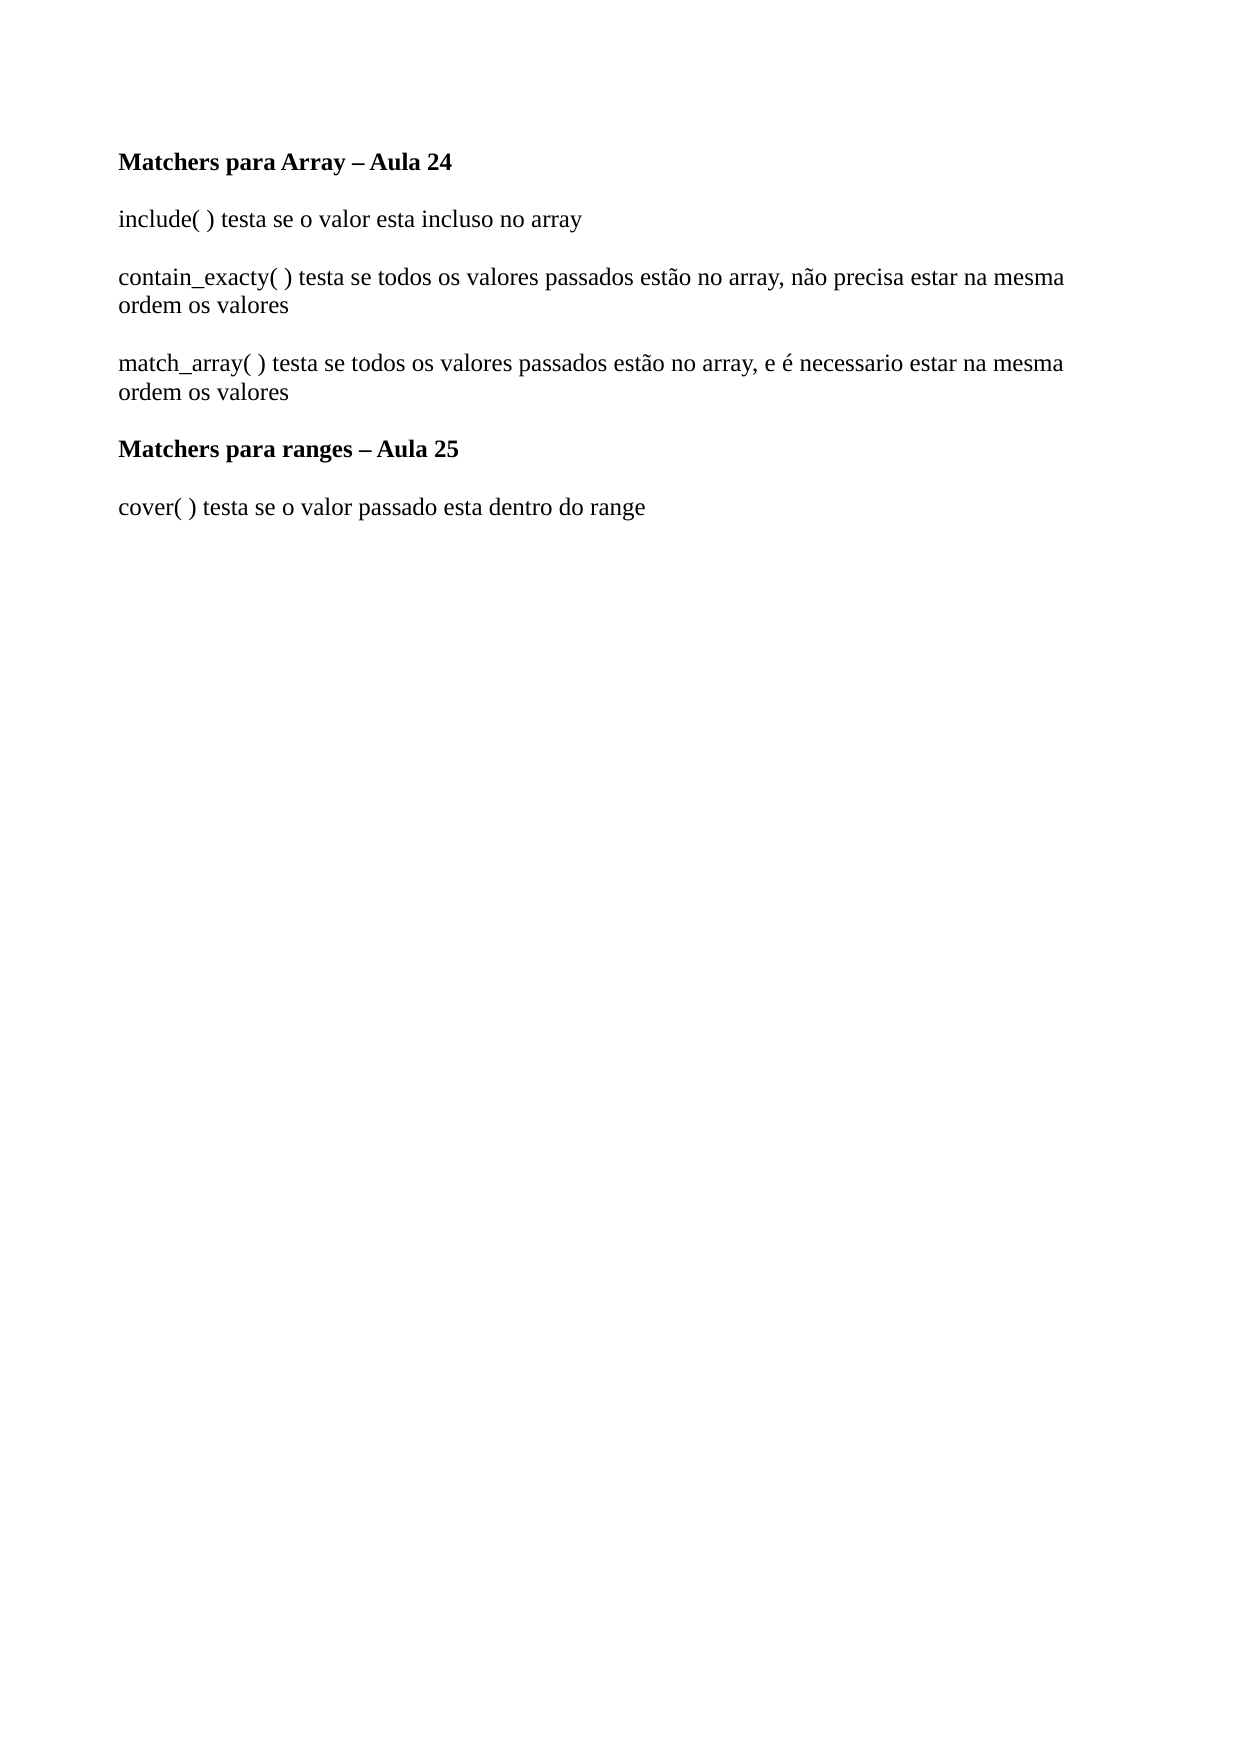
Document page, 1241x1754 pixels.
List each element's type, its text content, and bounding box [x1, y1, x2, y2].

text Matchers para Array – Aula 24 [118, 147, 1122, 176]
text match_array( ) testa se todos os valores passados estão no array, e é necessario estar na mesma ordem os valores [118, 348, 1122, 406]
text Matchers para ranges – Aula 25 [118, 434, 1122, 463]
text include( ) testa se o valor esta incluso no array [118, 204, 1122, 233]
text cover( ) testa se o valor passado esta dentro do range [118, 492, 1122, 521]
text contain_exacty( ) testa se todos os valores passados estão no array, não precisa estar na mesma ordem os valores [118, 262, 1122, 319]
